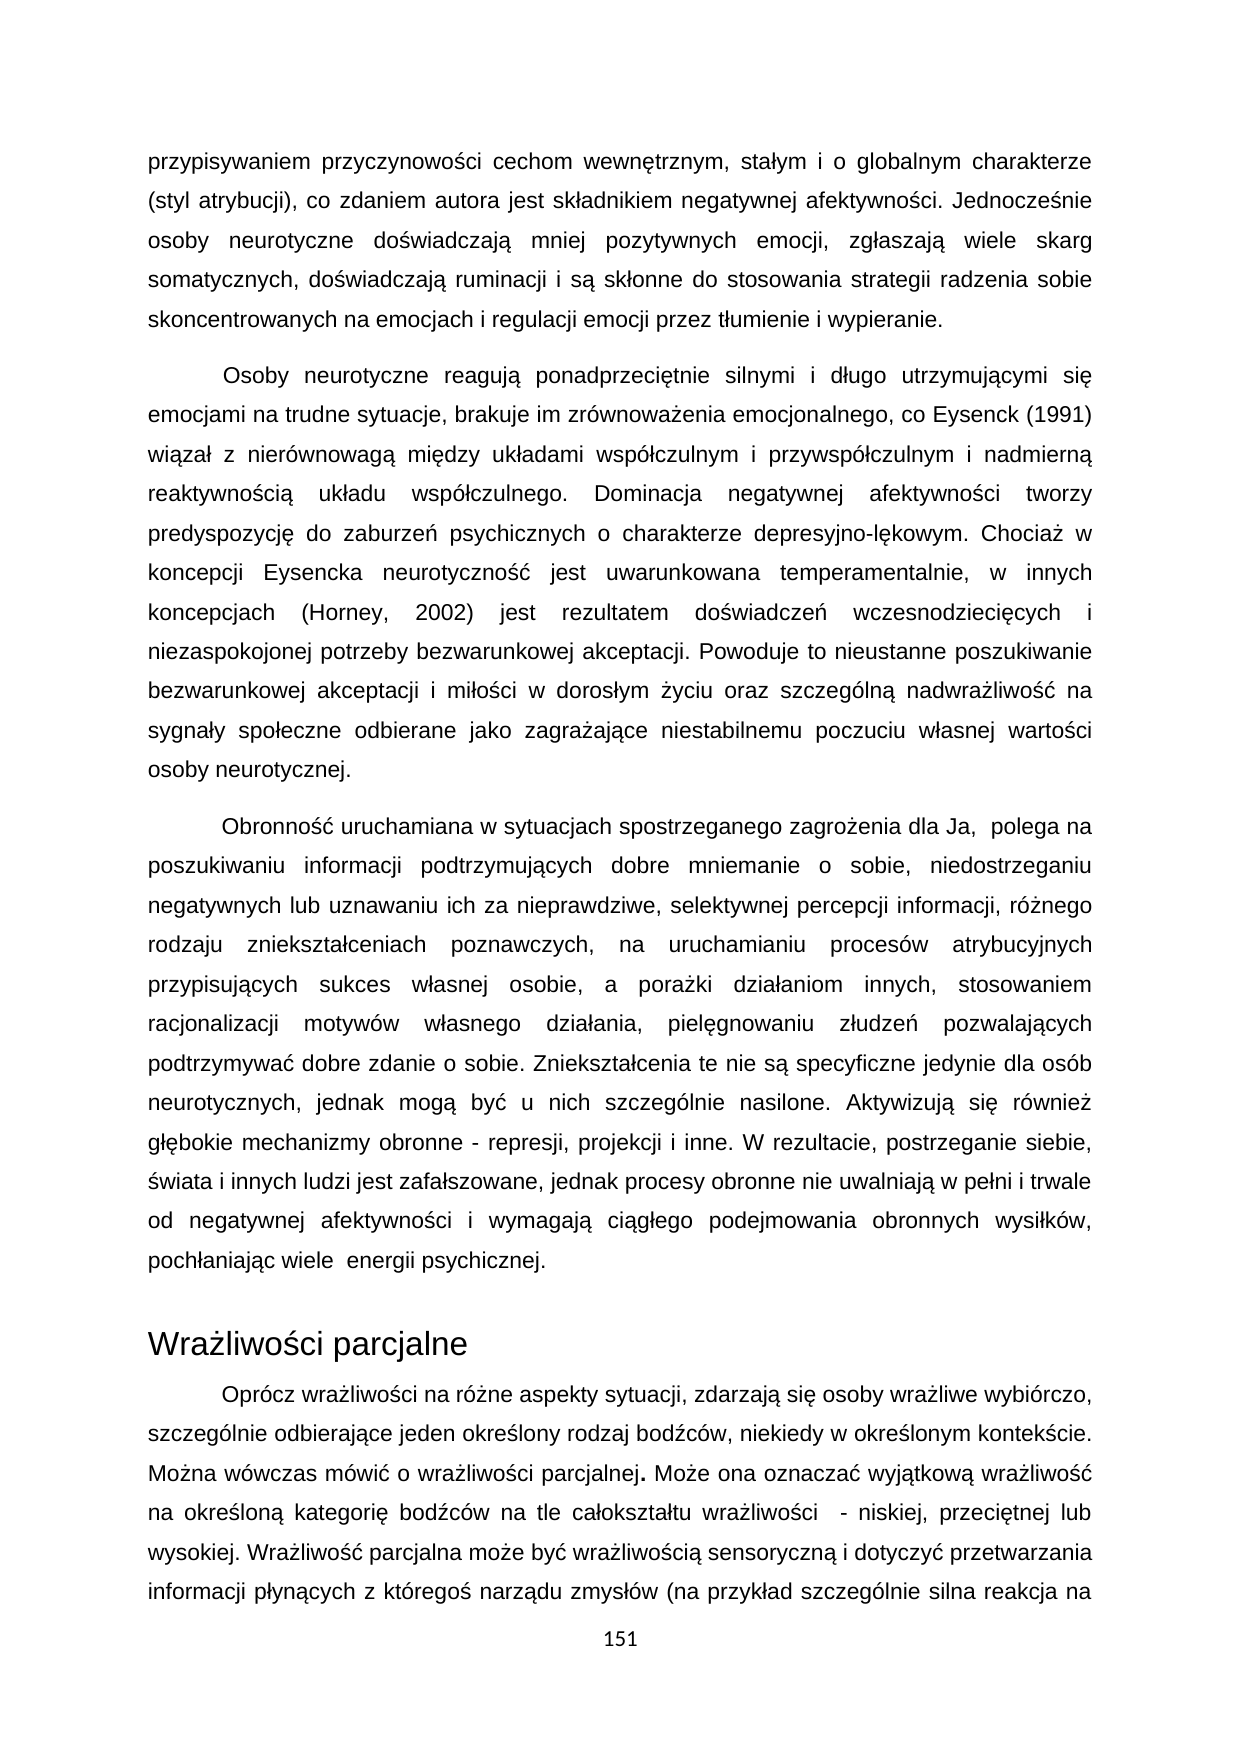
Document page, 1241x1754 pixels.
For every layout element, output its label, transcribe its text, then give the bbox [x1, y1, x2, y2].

text Osoby neurotyczne reagują ponadprzeciętnie silnymi i długo utrzymującymi się emocjami na trudne sytuacje, brakuje im zrównoważenia emocjonalnego, co Eysenck (1991) wiązał z nierównowagą między układami współczulnym i przywspółczulnym i nadmierną reaktywnością układu współczulnego. Dominacja negatywnej afektywności tworzy predyspozycję do zaburzeń psychicznych o charakterze depresyjno-lękowym. Chociaż w koncepcji Eysencka neurotyczność jest uwarunkowana temperamentalnie, w innych koncepcjach (Horney, 2002) jest rezultatem doświadczeń wczesnodziecięcych i niezaspokojonej potrzeby bezwarunkowej akceptacji. Powoduje to nieustanne poszukiwanie bezwarunkowej akceptacji i miłości w dorosłym życiu oraz szczególną nadwrażliwość na sygnały społeczne odbierane jako zagrażające niestabilnemu poczuciu własnej wartości osoby neurotycznej. [148, 362, 1093, 783]
subtitle Wrażliwości parcjalne [148, 1324, 1093, 1362]
text przypisywaniem przyczynowości cechom wewnętrznym, stałym i o globalnym charakterze (styl atrybucji), co zdaniem autora jest składnikiem negatywnej afektywności. Jednocześnie osoby neurotyczne doświadczają mniej pozytywnych emocji, zgłaszają wiele skarg somatycznych, doświadczają ruminacji i są skłonne do stosowania strategii radzenia sobie skoncentrowanych na emocjach i regulacji emocji przez tłumienie i wypieranie. [148, 148, 1093, 332]
text Oprócz wrażliwości na różne aspekty sytuacji, zdarzają się osoby wrażliwe wybiórczo, szczególnie odbierające jeden określony rodzaj bodźców, niekiedy w określonym kontekście. Można wówczas mówić o wrażliwości parcjalnej. Może ona oznaczać wyjątkową wrażliwość na określoną kategorię bodźców na tle całokształtu wrażliwości - niskiej, przeciętnej lub wysokiej. Wrażliwość parcjalna może być wrażliwością sensoryczną i dotyczyć przetwarzania informacji płynących z któregoś narządu zmysłów (na przykład szczególnie silna reakcja na [148, 1381, 1093, 1604]
text Obronność uruchamiana w sytuacjach spostrzeganego zagrożenia dla Ja, polega na poszukiwaniu informacji podtrzymujących dobre mniemanie o sobie, niedostrzeganiu negatywnych lub uznawaniu ich za nieprawdziwe, selektywnej percepcji informacji, różnego rodzaju zniekształceniach poznawczych, na uruchamianiu procesów atrybucyjnych przypisujących sukces własnej osobie, a porażki działaniom innych, stosowaniem racjonalizacji motywów własnego działania, pielęgnowaniu złudzeń pozwalających podtrzymywać dobre zdanie o sobie. Zniekształcenia te nie są specyficzne jedynie dla osób neurotycznych, jednak mogą być u nich szczególnie nasilone. Aktywizują się również głębokie mechanizmy obronne - represji, projekcji i inne. W rezultacie, postrzeganie siebie, świata i innych ludzi jest zafałszowane, jednak procesy obronne nie uwalniają w pełni i trwale od negatywnej afektywności i wymagają ciągłego podejmowania obronnych wysiłków, pochłaniając wiele energii psychicznej. [148, 813, 1093, 1273]
